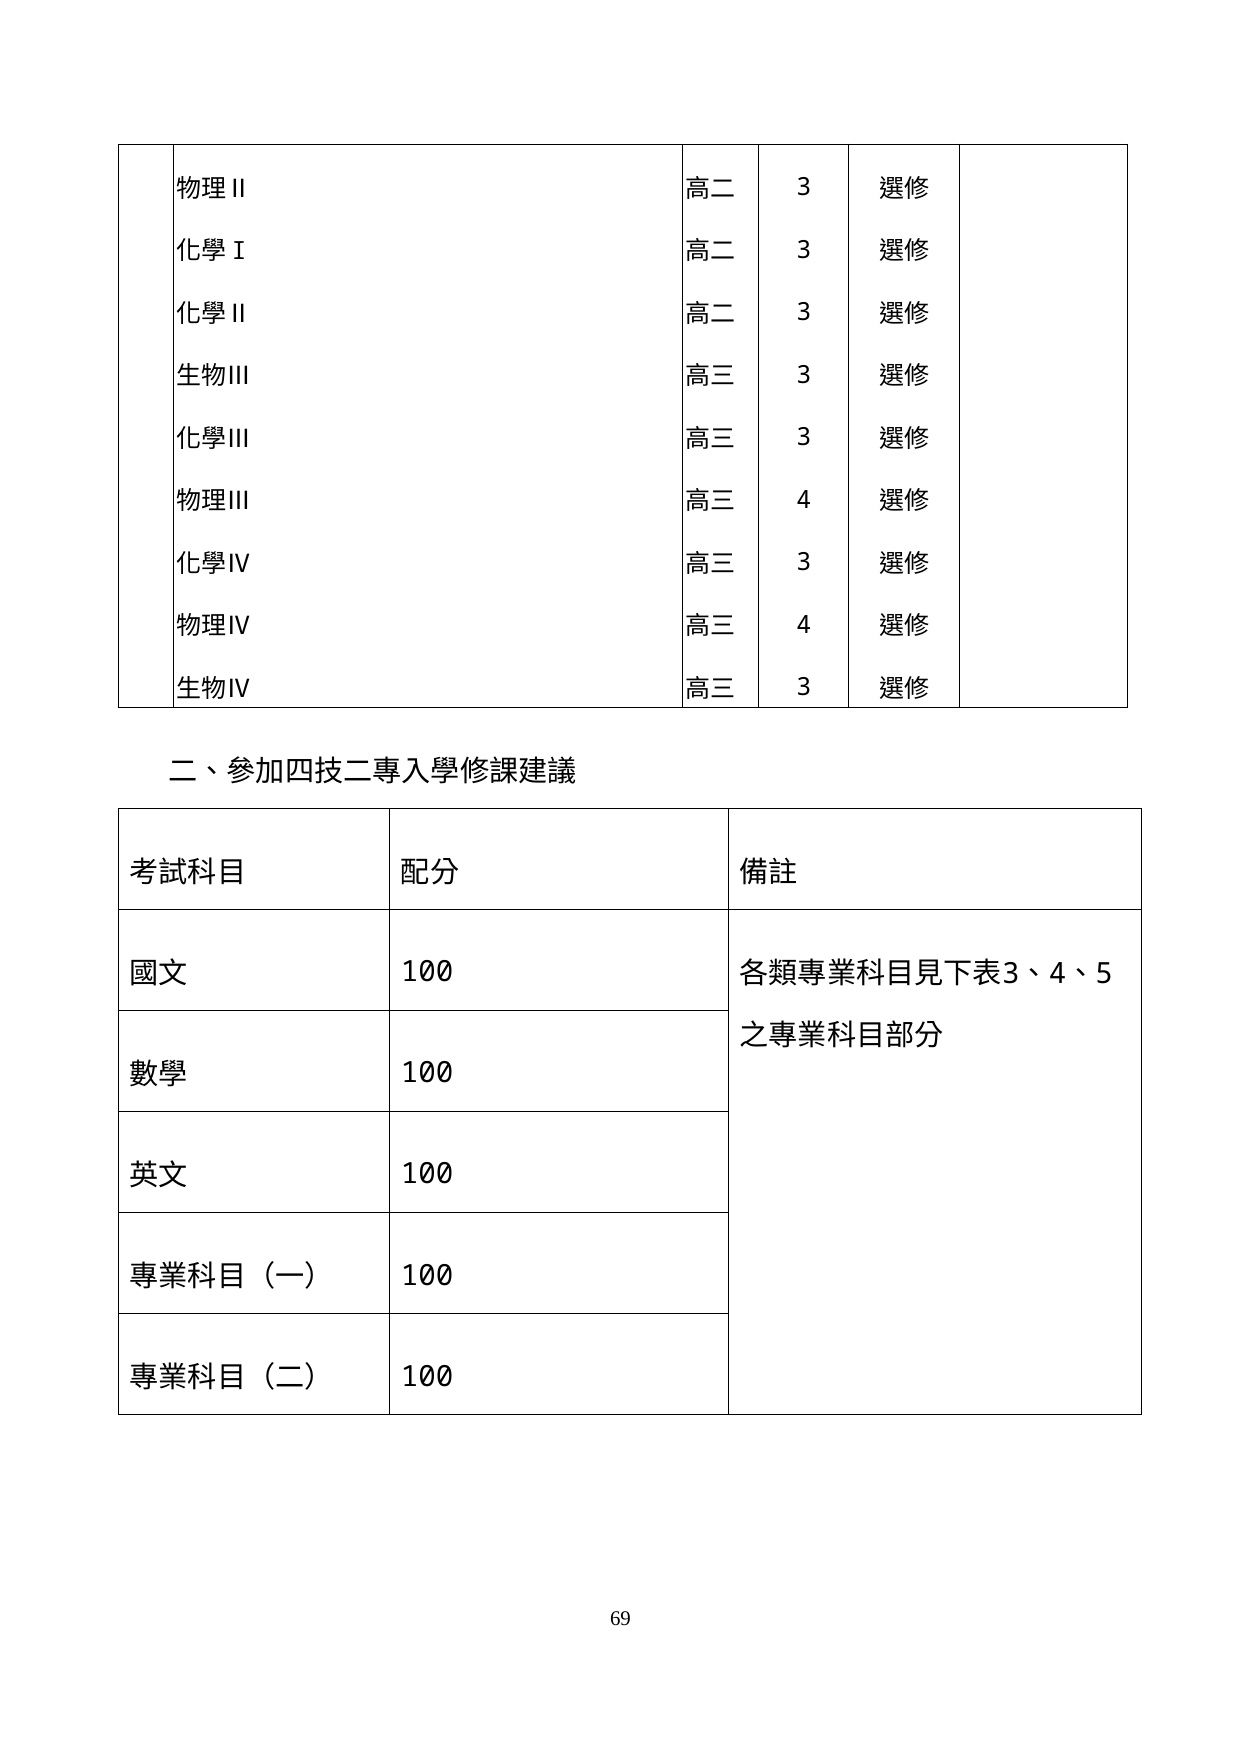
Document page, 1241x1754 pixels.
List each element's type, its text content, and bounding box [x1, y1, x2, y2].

table_header 備註 [729, 809, 1141, 909]
table_cell 100 [390, 910, 728, 1010]
table_header 配分 [390, 809, 728, 909]
table_cell 選修 選修 選修 選修 選修 選修 選修 選修 選修 [849, 145, 959, 707]
text 二、參加四技二專入學修課建議 [168, 727, 1122, 789]
table_cell 專業科目（一） [119, 1213, 389, 1313]
table_cell 專業科目（二） [119, 1314, 389, 1414]
table_cell 100 [390, 1112, 728, 1212]
table_cell 各類專業科目見下表3、4、5之專業科目部分 [729, 910, 1141, 1414]
table_cell 100 [390, 1314, 728, 1414]
table_cell 英文 [119, 1112, 389, 1212]
table_cell 3 3 3 3 3 4 3 4 3 [759, 145, 848, 707]
table_cell 高二 高二 高二 高三 高三 高三 高三 高三 高三 [683, 145, 758, 707]
table_cell 100 [390, 1213, 728, 1313]
table_cell 數學 [119, 1011, 389, 1111]
table_cell 物理Ⅱ 化學I 化學Ⅱ 生物Ⅲ 化學Ⅲ 物理Ⅲ 化學Ⅳ 物理Ⅳ 生物Ⅳ [174, 145, 682, 707]
table_cell [119, 145, 173, 707]
table_header 考試科目 [119, 809, 389, 909]
table_cell 國文 [119, 910, 389, 1010]
table_cell 100 [390, 1011, 728, 1111]
table_cell [960, 145, 1127, 707]
